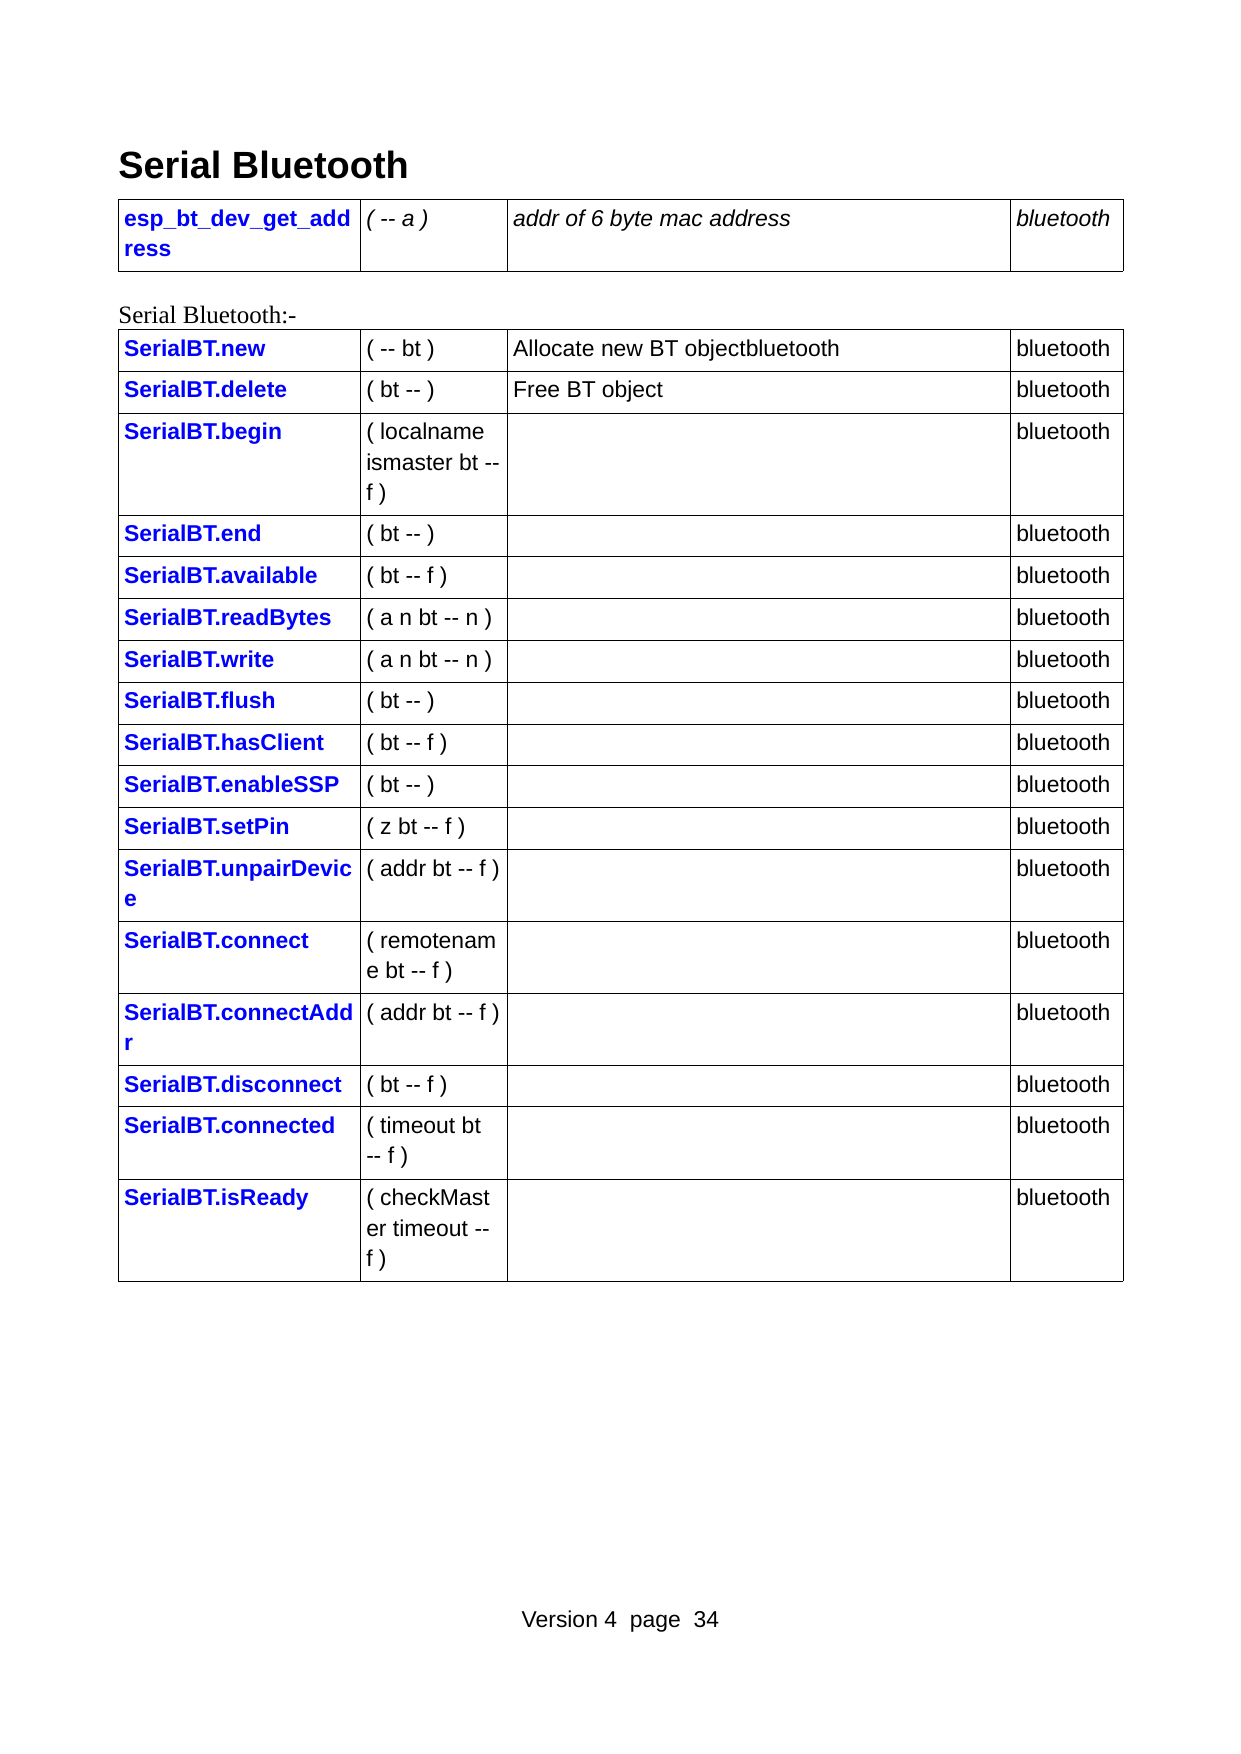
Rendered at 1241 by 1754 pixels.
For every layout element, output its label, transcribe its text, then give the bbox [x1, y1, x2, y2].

table_cell SerialBT.connected [119, 1107, 360, 1178]
table_cell [508, 1180, 1010, 1281]
table_header bluetooth [1011, 330, 1123, 371]
table_cell [508, 766, 1010, 807]
table_cell bluetooth [1011, 808, 1123, 849]
table_cell [508, 516, 1010, 556]
table_cell [508, 641, 1010, 682]
table_cell ( bt -- f ) [361, 1066, 507, 1106]
table_cell bluetooth [1011, 599, 1123, 640]
table_cell bluetooth [1011, 414, 1123, 514]
table_cell bluetooth [1011, 1066, 1123, 1106]
table_cell bluetooth [1011, 922, 1123, 993]
table_cell Free BT object [508, 372, 1010, 412]
table_cell ( a n bt -- n ) [361, 641, 507, 682]
table_cell SerialBT.connectAddr [119, 994, 360, 1065]
table_header bluetooth [1011, 200, 1123, 271]
table_cell bluetooth [1011, 683, 1123, 723]
table_cell bluetooth [1011, 641, 1123, 682]
table_cell SerialBT.enableSSP [119, 766, 360, 807]
table_cell SerialBT.setPin [119, 808, 360, 849]
table_cell SerialBT.available [119, 557, 360, 598]
table_cell ( bt -- ) [361, 372, 507, 412]
table_cell [508, 1066, 1010, 1106]
table_cell SerialBT.write [119, 641, 360, 682]
table_cell ( bt -- ) [361, 516, 507, 556]
table_header Allocate new BT objectbluetooth [508, 330, 1010, 371]
table_cell [508, 725, 1010, 765]
table_cell ( addr bt -- f ) [361, 850, 507, 921]
table_header ( -- bt ) [361, 330, 507, 371]
table_cell SerialBT.begin [119, 414, 360, 514]
table_cell ( addr bt -- f ) [361, 994, 507, 1065]
table_cell bluetooth [1011, 372, 1123, 412]
table_cell SerialBT.hasClient [119, 725, 360, 765]
table_cell bluetooth [1011, 850, 1123, 921]
table_header esp_bt_dev_get_address [119, 200, 360, 271]
table_cell ( timeout bt -- f ) [361, 1107, 507, 1178]
table_header ( -- a ) [361, 200, 507, 271]
table_cell SerialBT.isReady [119, 1180, 360, 1281]
subtitle Serial Bluetooth [118, 143, 1122, 187]
table_cell ( a n bt -- n ) [361, 599, 507, 640]
table_cell bluetooth [1011, 725, 1123, 765]
table_cell bluetooth [1011, 1180, 1123, 1281]
text Serial Bluetooth:- [118, 300, 1122, 329]
table_cell [508, 994, 1010, 1065]
table_cell [508, 922, 1010, 993]
table_cell SerialBT.end [119, 516, 360, 556]
table_cell [508, 683, 1010, 723]
table_cell [508, 1107, 1010, 1178]
table_cell ( bt -- ) [361, 683, 507, 723]
table_header addr of 6 byte mac address [508, 200, 1010, 271]
table_header SerialBT.new [119, 330, 360, 371]
table_cell ( bt -- f ) [361, 557, 507, 598]
table_cell [508, 808, 1010, 849]
table_cell SerialBT.readBytes [119, 599, 360, 640]
table_cell [508, 414, 1010, 514]
table_cell bluetooth [1011, 994, 1123, 1065]
table_cell bluetooth [1011, 516, 1123, 556]
table_cell ( localname ismaster bt -- f ) [361, 414, 507, 514]
table_cell ( checkMaster timeout -- f ) [361, 1180, 507, 1281]
table_cell ( z bt -- f ) [361, 808, 507, 849]
table_cell [508, 557, 1010, 598]
table_cell SerialBT.unpairDevice [119, 850, 360, 921]
table_cell bluetooth [1011, 1107, 1123, 1178]
table_cell ( bt -- f ) [361, 725, 507, 765]
table_cell SerialBT.connect [119, 922, 360, 993]
table_cell SerialBT.flush [119, 683, 360, 723]
table_cell [508, 850, 1010, 921]
table_cell SerialBT.delete [119, 372, 360, 412]
table_cell SerialBT.disconnect [119, 1066, 360, 1106]
table_cell ( remotename bt -- f ) [361, 922, 507, 993]
table_cell [508, 599, 1010, 640]
table_cell bluetooth [1011, 557, 1123, 598]
table_cell ( bt -- ) [361, 766, 507, 807]
table_cell bluetooth [1011, 766, 1123, 807]
